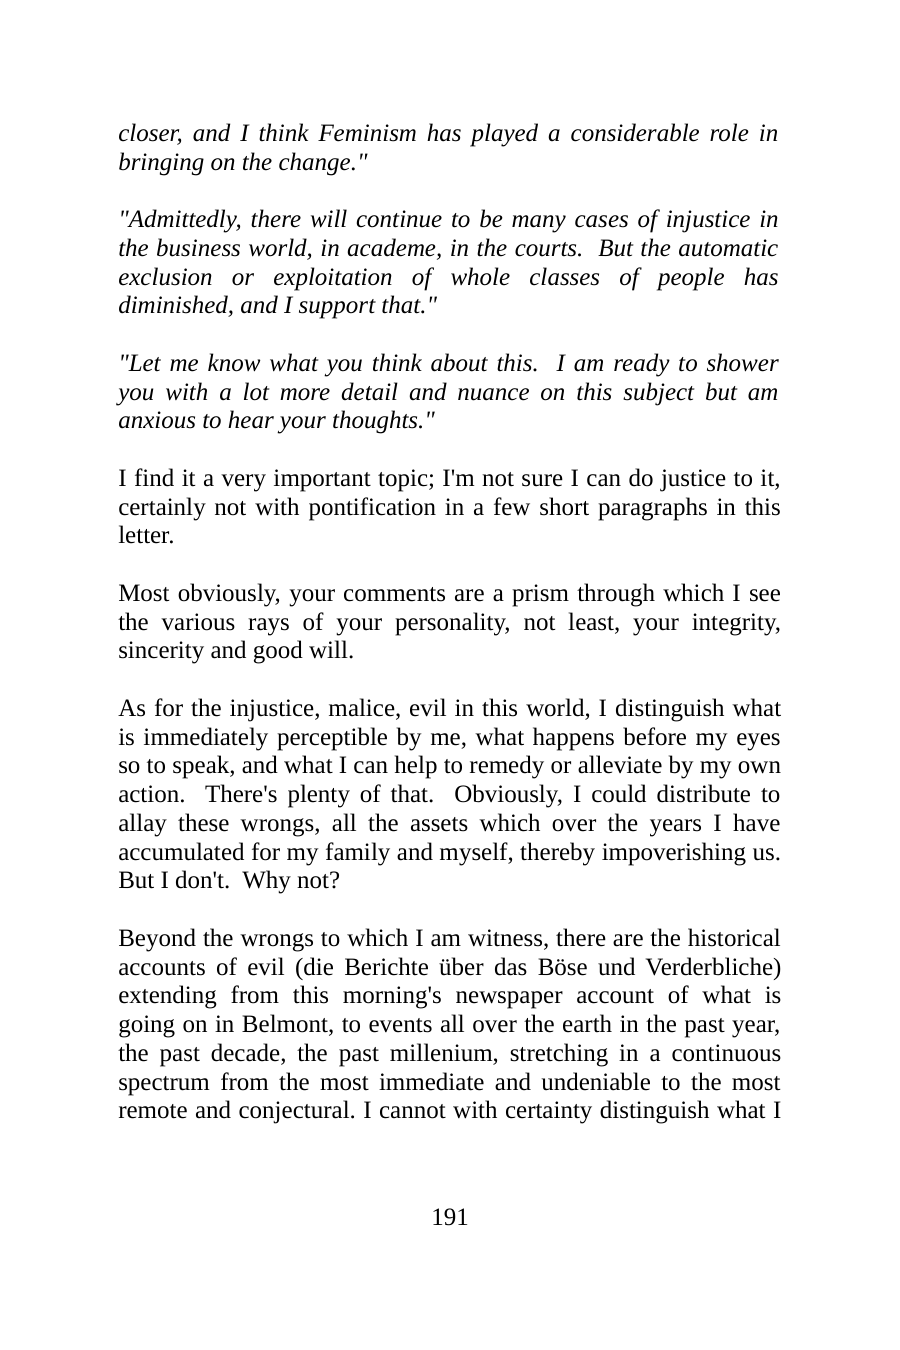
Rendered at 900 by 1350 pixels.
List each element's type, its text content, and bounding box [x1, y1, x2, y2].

text I find it a very important topic; I'm not sure I can do justice to it, certainly not with pontification in a few short paragraphs in this letter. [118, 463, 782, 549]
text closer, and I think Feminism has played a considerable role in bringing on the change." [118, 118, 782, 176]
text Most obviously, your comments are a prism through which I see the various rays of your personality, not least, your integrity, sincerity and good will. [118, 578, 782, 664]
text "Admittedly, there will continue to be many cases of injustice in the business world, in academe, in the courts. But the automatic exclusion or exploitation of whole classes of people has diminished, and I support that." [118, 204, 782, 319]
text As for the injustice, malice, evil in this world, I distinguish what is immediately perceptible by me, what happens before my eyes so to speak, and what I can help to remedy or alleviate by my own action. There's plenty of that. Obviously, I could distribute to allay these wrongs, all the assets which over the years I have accumulated for my family and myself, thereby impoverishing us. But I don't. Why not? [118, 693, 782, 894]
text "Let me know what you think about this. I am ready to shower you with a lot more detail and nuance on this subject but am anxious to hear your thoughts." [118, 348, 782, 434]
text Beyond the wrongs to which I am witness, there are the historical accounts of evil (die Berichte über das Böse und Verderbliche) extending from this morning's newspaper account of what is going on in Belmont, to events all over the earth in the past year, the past decade, the past millenium, stretching in a continuous spectrum from the most immediate and undeniable to the most remote and conjectural. I cannot with certainty distinguish what I [118, 923, 782, 1124]
